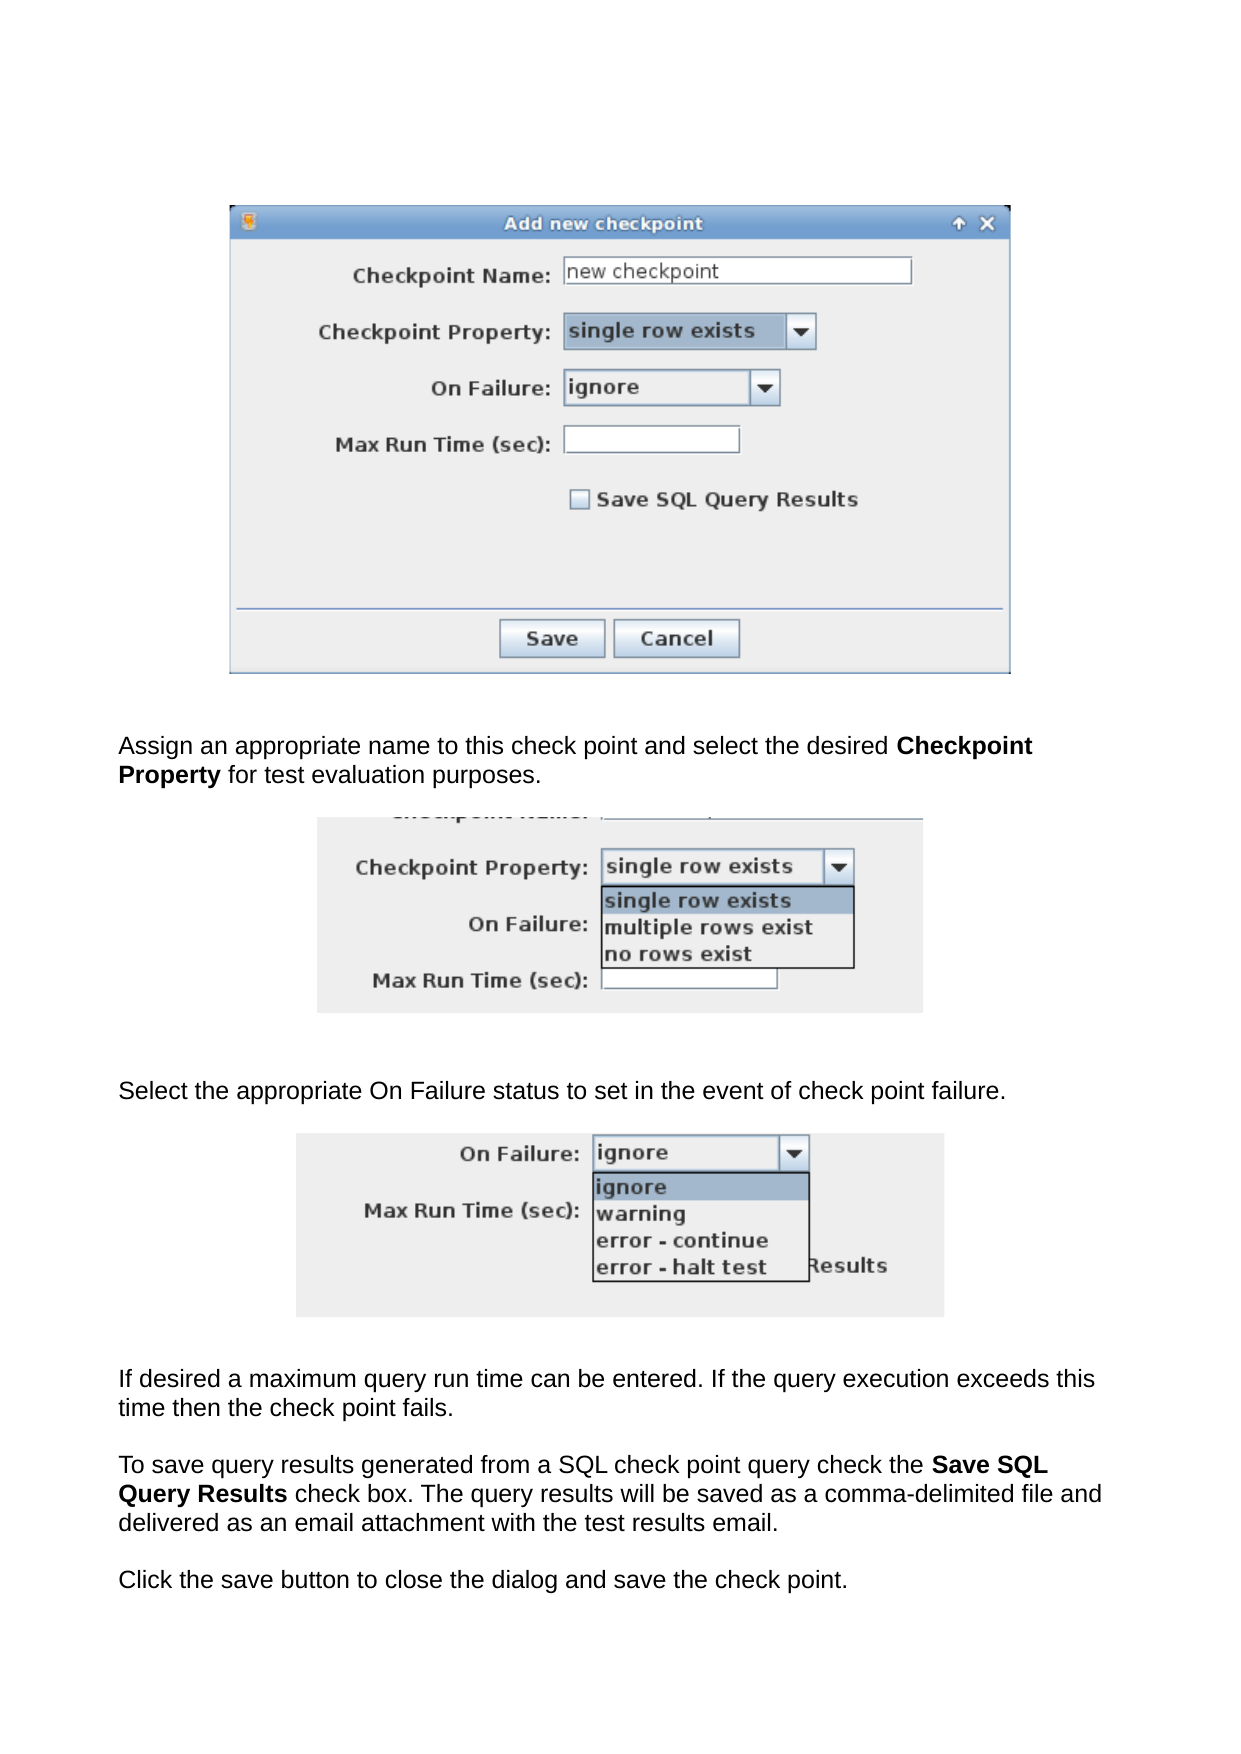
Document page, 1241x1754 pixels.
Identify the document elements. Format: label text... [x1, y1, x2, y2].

text Select the appropriate On Failure status to set in the event of check point failure. [118, 1076, 1122, 1105]
picture [317, 817, 924, 1013]
picture [229, 205, 1011, 674]
picture [296, 1133, 945, 1317]
text Assign an appropriate name to this check point and select the desired Checkpoint Property for test evaluation purposes. [118, 731, 1122, 789]
text If desired a maximum query run time can be entered. If the query execution exceeds this time then the check point fails. [118, 1364, 1122, 1421]
text Click the save button to close the dialog and save the check point. [118, 1565, 1122, 1594]
text To save query results generated from a SQL check point query check the Save SQL Query Results check box. The query results will be saved as a comma-delimited file and delivered as an email attachment with the test results email. [118, 1450, 1122, 1536]
